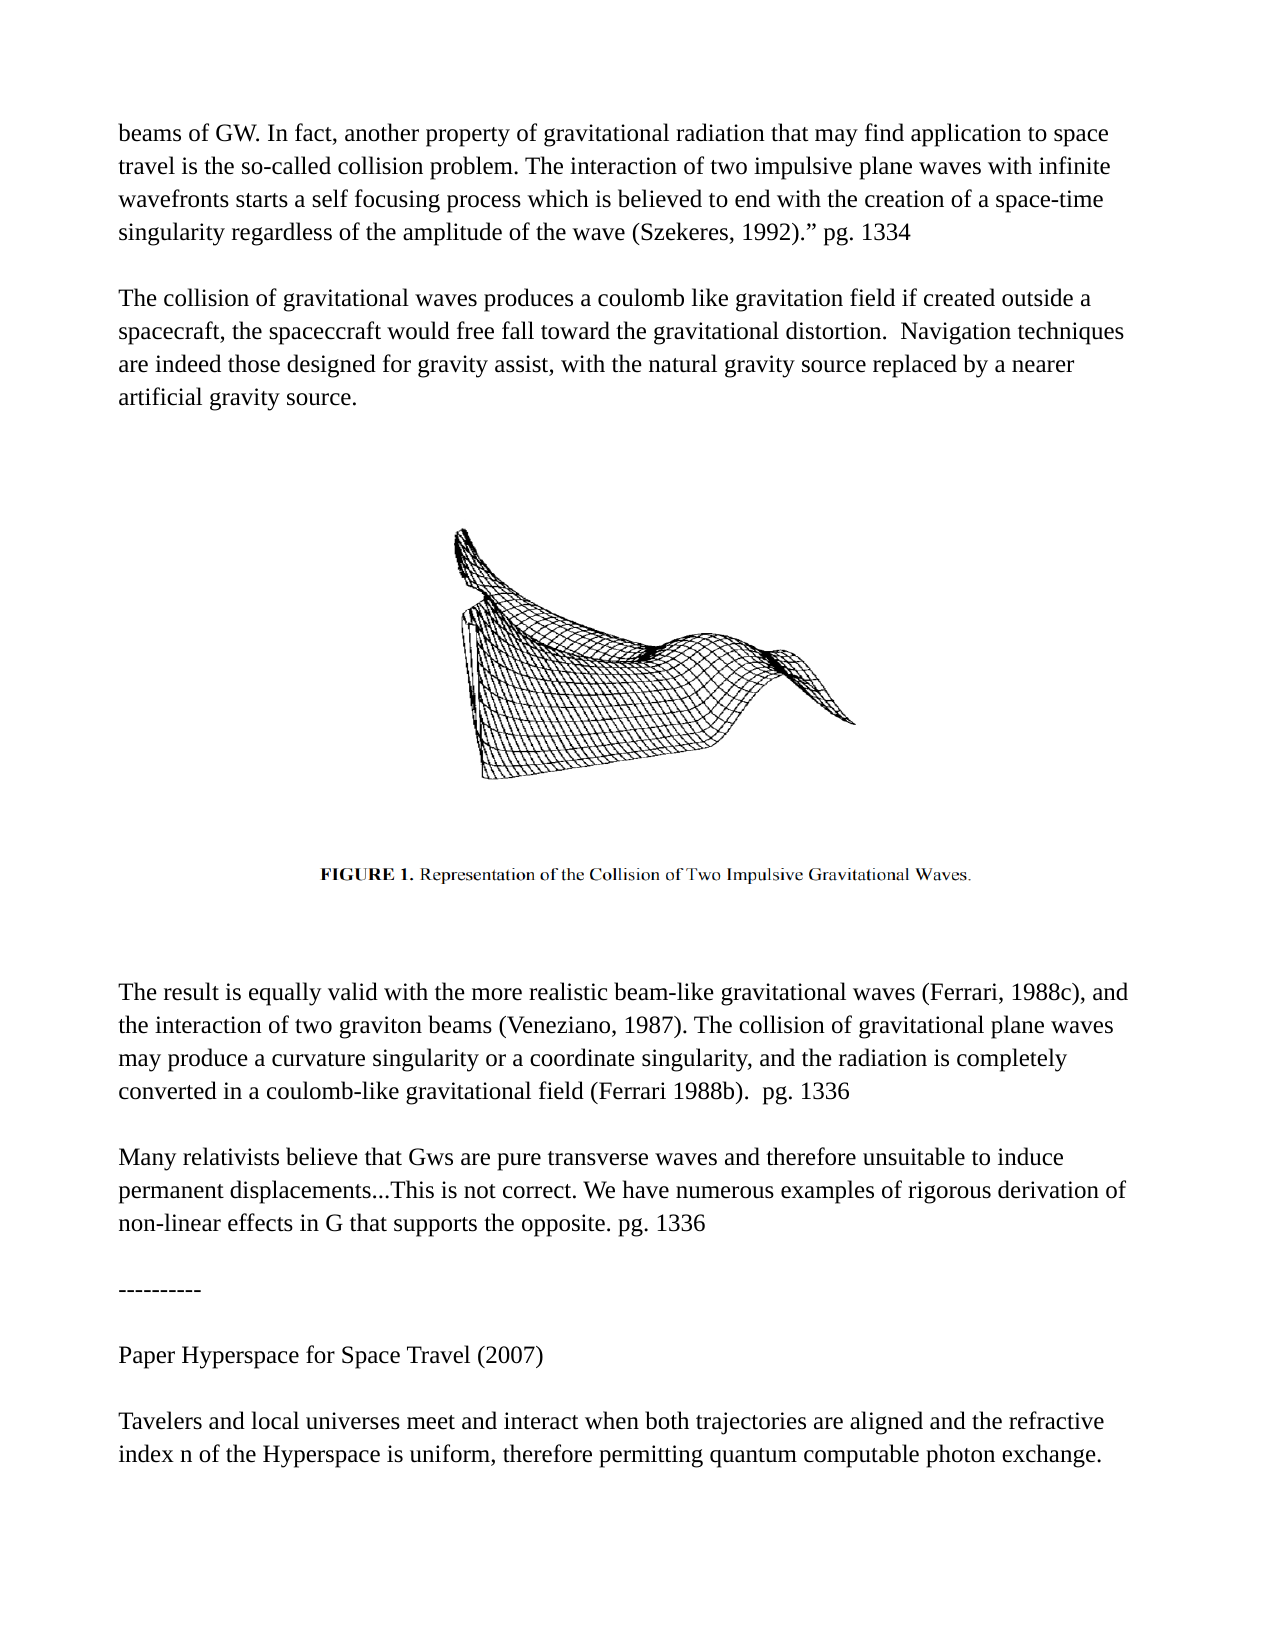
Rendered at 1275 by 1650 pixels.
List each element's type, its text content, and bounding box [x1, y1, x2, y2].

text ---------- [118, 1274, 1157, 1303]
text The result is equally valid with the more realistic beam-like gravitational waves (Ferrari, 1988c), and the interaction of two graviton beams (Veneziano, 1987). The collision of gravitational plane waves may produce a curvature singularity or a coordinate singularity, and the radiation is completely converted in a coulomb-like gravitational field (Ferrari 1988b). pg. 1336 [118, 977, 1157, 1104]
text The collision of gravitational waves produces a coulomb like gravitation field if created outside a spacecraft, the spaceccraft would free fall toward the gravitational distortion. Navigation techniques are indeed those designed for gravity assist, with the natural gravity source replaced by a nearer artificial gravity source. [118, 283, 1157, 411]
picture [283, 448, 992, 919]
text Many relativists believe that Gws are pure transverse waves and therefore unsuitable to induce permanent displacements...This is not correct. We have numerous examples of rigorous derivation of non-linear effects in G that supports the opposite. pg. 1336 [118, 1142, 1157, 1237]
text Tavelers and local universes meet and interact when both trajectories are aligned and the refractive index n of the Hyperspace is uniform, therefore permitting quantum computable photon exchange. [118, 1406, 1157, 1468]
text beams of GW. In fact, another property of gravitational radiation that may find application to space travel is the so-called collision problem. The interaction of two impulsive plane waves with infinite wavefronts starts a self focusing process which is believed to end with the creation of a space-time singularity regardless of the amplitude of the wave (Szekeres, 1992).” pg. 1334 [118, 118, 1157, 246]
text Paper Hyperspace for Space Travel (2007) [118, 1340, 1157, 1369]
